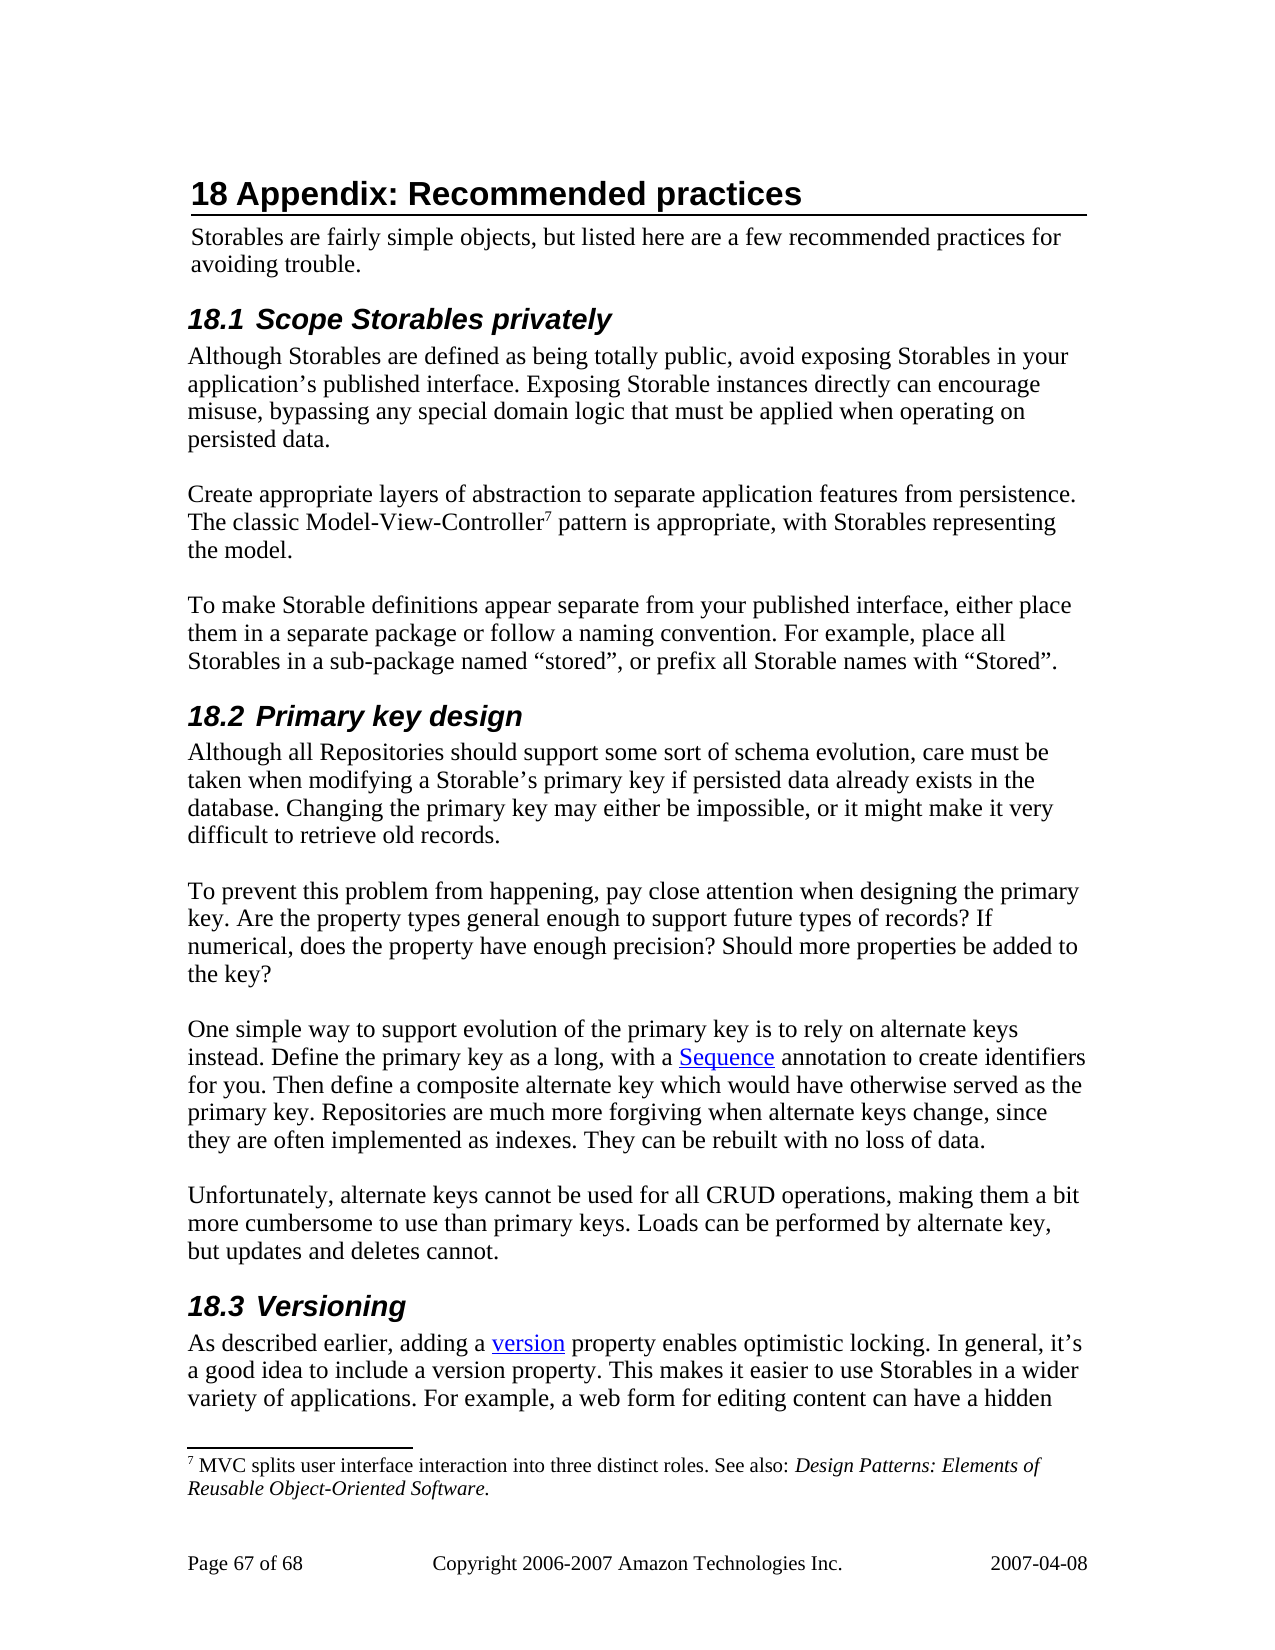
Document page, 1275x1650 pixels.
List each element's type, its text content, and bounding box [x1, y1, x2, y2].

text Unfortunately, alternate keys cannot be used for all CRUD operations, making them a bit more cumbersome to use than primary keys. Loads can be performed by alternate key, but updates and deletes cannot. [187, 1182, 1087, 1265]
text To prevent this problem from happening, pay close attention when designing the primary key. Are the property types general enough to support future types of records? If numerical, does the property have enough precision? Should more properties be added to the key? [187, 877, 1087, 988]
text Although Storables are defined as being totally public, avoid exposing Storables in your application’s published interface. Exposing Storable instances directly can encourage misuse, bypassing any special domain logic that must be applied when operating on persisted data. [187, 342, 1087, 453]
subtitle Primary key design [187, 699, 1087, 732]
text To make Storable definitions appear separate from your published interface, either place them in a separate package or follow a naming convention. For example, place all Storables in a sub-package named “stored”, or prefix all Storable names with “Stored”. [187, 591, 1087, 674]
subtitle Scope Storables privately [187, 303, 1087, 336]
text Storables are fairly simple objects, but listed here are a few recommended practices for avoiding trouble. [191, 223, 1087, 278]
text As described earlier, adding a version property enables optimistic locking. In general, it’s a good idea to include a version property. This makes it easier to use Storables in a wider variety of applications. For example, a web form for editing content can have a hidden [187, 1329, 1087, 1412]
text One simple way to support evolution of the primary key is to rely on alternate keys instead. Define the primary key as a long, with a Sequence annotation to create identifiers for you. Then define a composite alternate key which would have otherwise served as the primary key. Repositories are much more forgiving when alternate keys change, since they are often implemented as indexes. They can be rebuilt with no loss of data. [187, 1015, 1087, 1154]
subtitle Versioning [187, 1290, 1087, 1322]
subtitle Appendix: Recommended practices [191, 175, 1087, 214]
text Create appropriate layers of abstraction to separate application features from persistence. The classic Model-View-Controller pattern is appropriate, with Storables representing the model. [187, 481, 1087, 564]
text MVC splits user interface interaction into three distinct roles. See also: Design Patterns: Elements of Reusable Object-Oriented Software. [187, 1454, 1087, 1500]
text Although all Repositories should support some sort of schema evolution, care must be taken when modifying a Storable’s primary key if persisted data already exists in the database. Changing the primary key may either be impossible, or it might make it very difficult to retrieve old records. [187, 738, 1087, 849]
